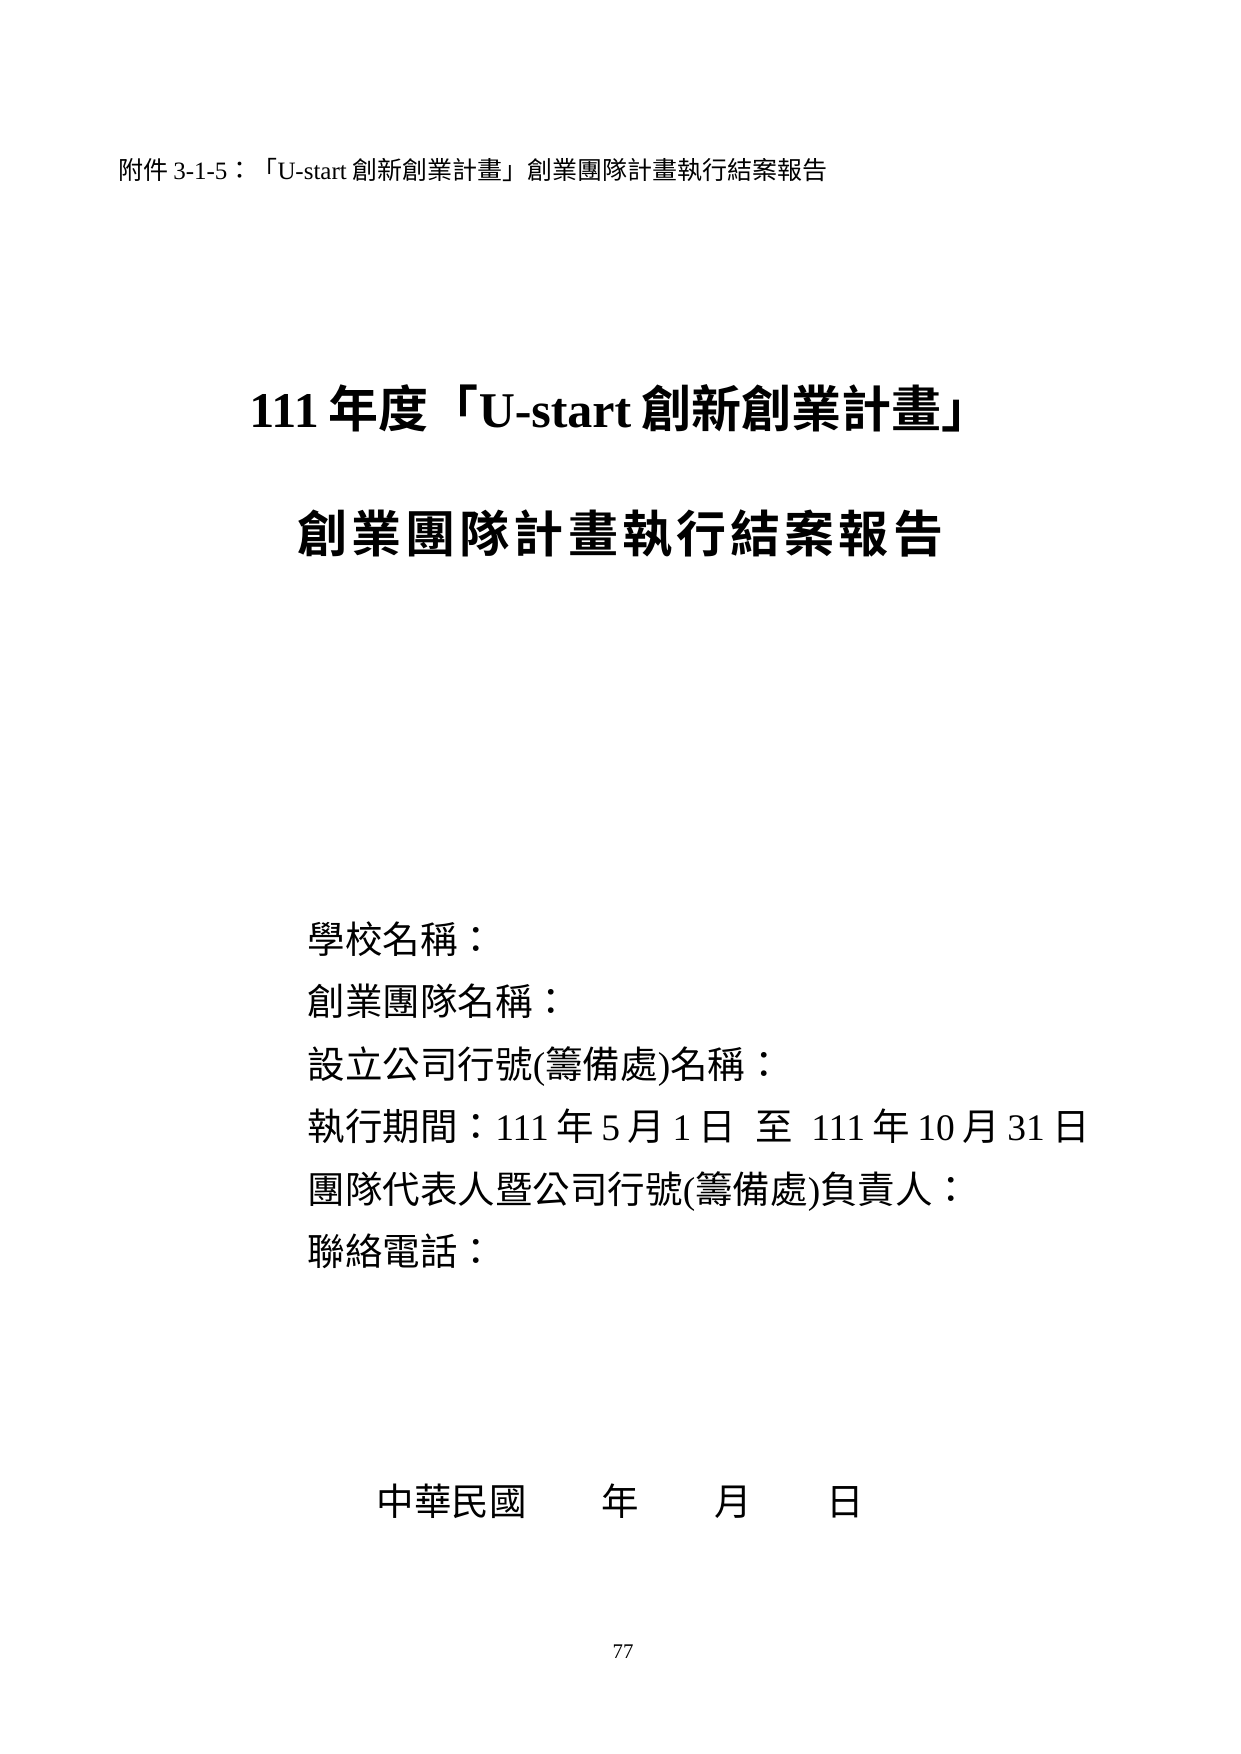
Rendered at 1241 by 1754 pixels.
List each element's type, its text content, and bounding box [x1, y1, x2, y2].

text 中華民國 年 月 日 [118, 1458, 1122, 1520]
text 附件3-1-5：「U-start創新創業計畫」創業團隊計畫執行結案報告 [118, 127, 1122, 189]
text 111年度「U-start創新創業計畫」 [118, 333, 1122, 458]
text 團隊代表人暨公司行號(籌備處)負責人： [308, 1145, 1122, 1208]
text 聯絡電話： [308, 1208, 1122, 1270]
text 執行期間：111年5月1日 至 111年10月31日 [308, 1083, 1122, 1145]
text 學校名稱： [308, 895, 1122, 958]
text 創業團隊名稱： [308, 958, 1122, 1020]
text 創業團隊計畫執行結案報告 [118, 458, 1122, 583]
text 設立公司行號(籌備處)名稱： [308, 1020, 1122, 1083]
